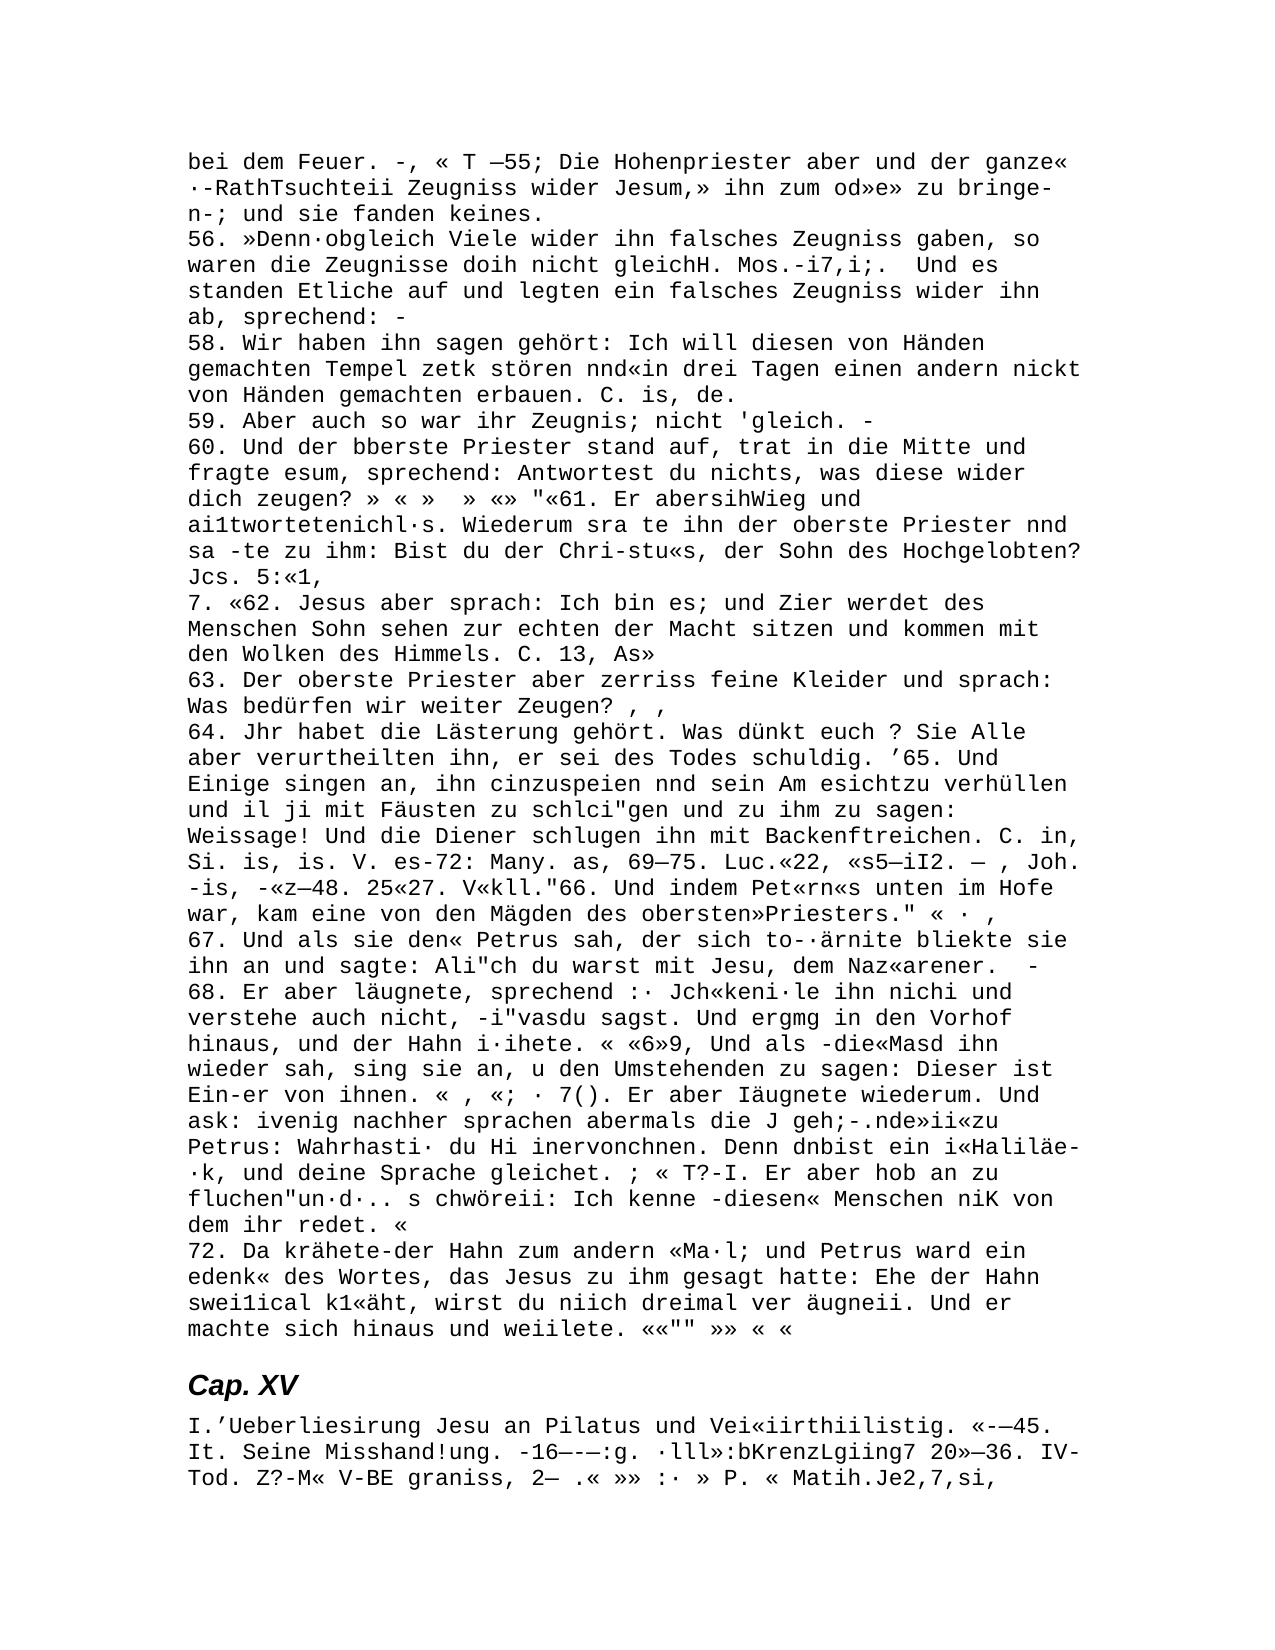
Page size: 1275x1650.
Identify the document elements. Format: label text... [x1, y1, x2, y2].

text 72. Da krähete-der Hahn zum andern «Ma·l; und Petrus ward ein edenk« des Wortes, das Jesus zu ihm gesagt hatte: Ehe der Hahn swei1ical k1«äht, wirst du niich dreimal ver äugneii. Und er machte sich hinaus und weiilete. ««"" »» « « [187, 1239, 1087, 1343]
text bei dem Feuer. -, « T —55; Die Hohenpriester aber und der ganze« ·-RathTsuchteii Zeugniss wider Jesum,» ihn zum od»e» zu bringe-n-; und sie fanden keines. [187, 150, 1087, 228]
text 67. Und als sie den« Petrus sah, der sich to-·ärnite bliekte sie ihn an und sagte: Ali"ch du warst mit Jesu, dem Naz«arener. - [187, 928, 1087, 980]
text I.’Ueberliesirung Jesu an Pilatus und Vei«iirthiilistig. «-—45. It. Seine Misshand!ung. -16—-—:g. ·lll»:bKrenzLgiing7 20»—36. IV-Tod. Z?-M« V-BE graniss, 2— .« »» :· » P. « Matih.Je2,7,si, [187, 1414, 1087, 1492]
text 7. «62. Jesus aber sprach: Ich bin es; und Zier werdet des Menschen Sohn sehen zur echten der Macht sitzen und kommen mit den Wolken des Himmels. C. 13, As» [187, 591, 1087, 669]
text 60. Und der bberste Priester stand auf, trat in die Mitte und fragte esum, sprechend: Antwortest du nichts, was diese wider dich zeugen? » « » » «» "«61. Er abersihWieg und ai1twortetenichl·s. Wiederum sra te ihn der oberste Priester nnd sa -te zu ihm: Bist du der Chri-stu«s, der Sohn des Hochgelobten? Jcs. 5:«1, [187, 435, 1087, 591]
text 68. Er aber läugnete, sprechend :· Jch«keni·le ihn nichi und verstehe auch nicht, -i"vasdu sagst. Und ergmg in den Vorhof hinaus, und der Hahn i·ihete. « «6»9, Und als -die«Masd ihn wieder sah, sing sie an, u den Umstehenden zu sagen: Dieser ist Ein-er von ihnen. « , «; · 7(). Er aber Iäugnete wiederum. Und ask: ivenig nachher sprachen abermals die J geh;-.nde»ii«zu Petrus: Wahrhasti· du Hi inervonchnen. Denn dnbist ein i«Haliläe-·k, und deine Sprache gleichet. ; « T?-I. Er aber hob an zu fluchen"un·d·.. s chwöreii: Ich kenne -diesen« Menschen niK von dem ihr redet. « [187, 980, 1087, 1239]
text 56. »Denn·obgleich Viele wider ihn falsches Zeugniss gaben, so waren die Zeugnisse doih nicht gleichH. Mos.-i7,i;. Und es standen Etliche auf und legten ein falsches Zeugniss wider ihn ab, sprechend: - [187, 228, 1087, 332]
text 63. Der oberste Priester aber zerriss feine Kleider und sprach: Was bedürfen wir weiter Zeugen? , , [187, 669, 1087, 721]
text 58. Wir haben ihn sagen gehört: Ich will diesen von Händen gemachten Tempel zetk stören nnd«in drei Tagen einen andern nickt von Händen gemachten erbauen. C. is, de. [187, 332, 1087, 409]
text 59. Aber auch so war ihr Zeugnis; nicht 'gleich. - [187, 409, 1087, 435]
subtitle Cap. XV [187, 1368, 1087, 1402]
text 64. Jhr habet die Lästerung gehört. Was dünkt euch ? Sie Alle aber verurtheilten ihn, er sei des Todes schuldig. ’65. Und Einige singen an, ihn cinzuspeien nnd sein Am esichtzu verhüllen und il ji mit Fäusten zu schlci"gen und zu ihm zu sagen: Weissage! Und die Diener schlugen ihn mit Backenftreichen. C. in, Si. is, is. V. es-72: Many. as, 69—75. Luc.«22, «s5—iI2. — , Joh. -is, -«z—48. 25«27. V«kll."66. Und indem Pet«rn«s unten im Hofe war, kam eine von den Mägden des obersten»Priesters." « · , [187, 721, 1087, 928]
